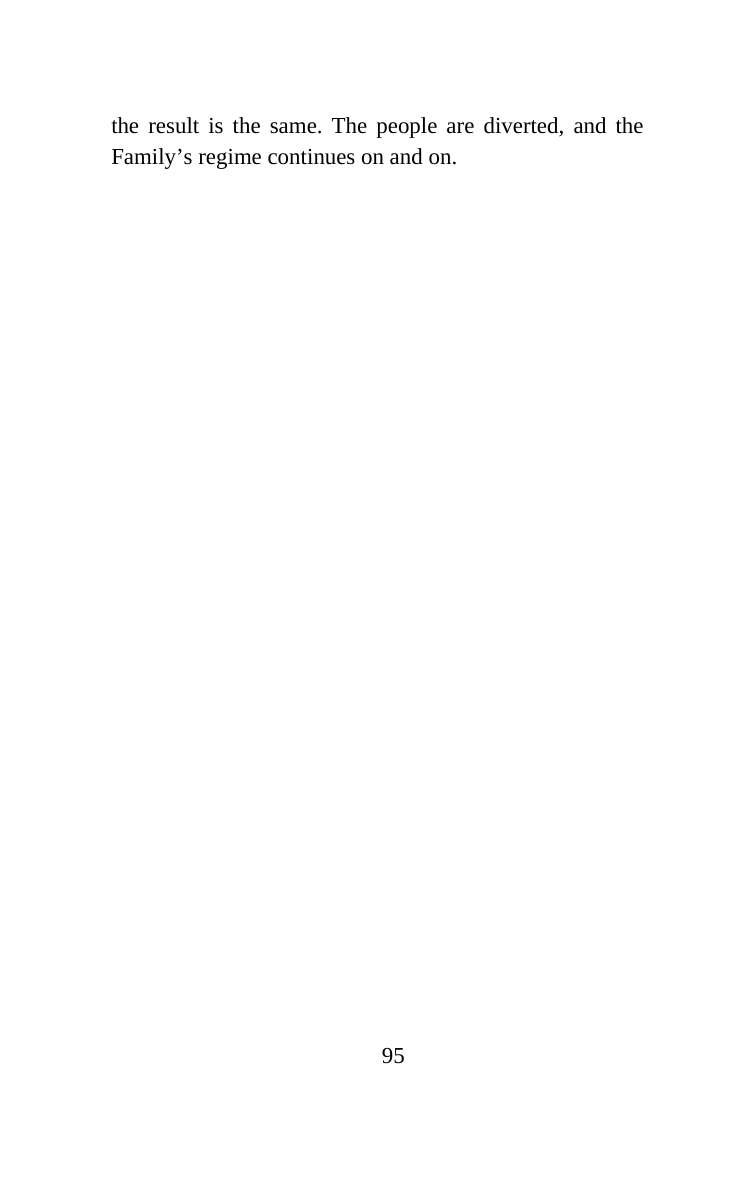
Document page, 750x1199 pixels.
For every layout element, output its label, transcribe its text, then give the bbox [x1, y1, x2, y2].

text the result is the same. The people are diverted, and the Family’s regime continues on and on. [111, 112, 645, 169]
